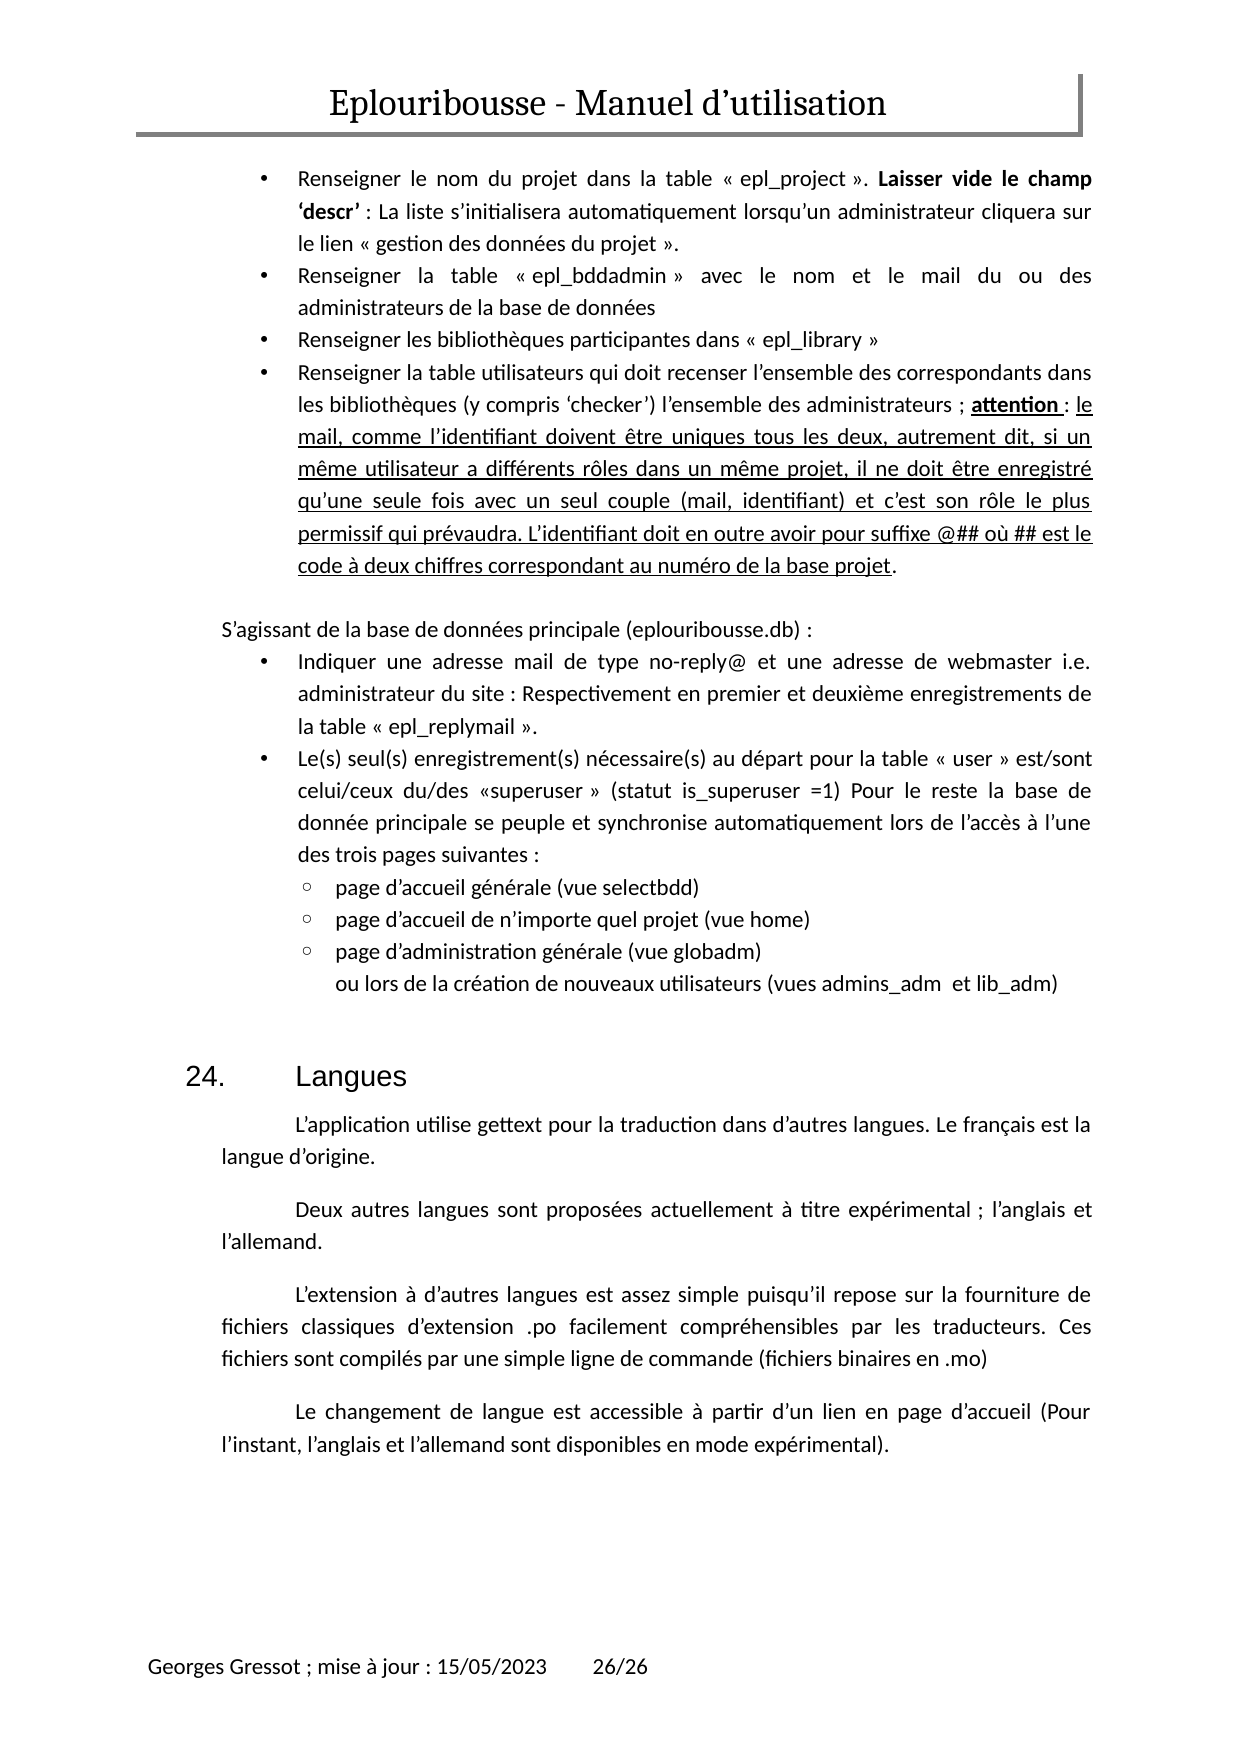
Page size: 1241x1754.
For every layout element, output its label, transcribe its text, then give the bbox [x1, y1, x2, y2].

list S’agissant de la base de données principale (eplouribousse.db) : [221, 615, 1093, 643]
text L’application utilise gettext pour la traduction dans d’autres langues. Le français est la langue d’origine. [221, 1110, 1093, 1170]
list Renseigner la table « epl_bddadmin » avec le nom et le mail du ou des administrateurs de la base de données [260, 261, 1093, 321]
list Renseigner le nom du projet dans la table « epl_project ». Laisser vide le champ ‘descr’ : La liste s’initialisera automatiquement lorsqu’un administrateur cliquera sur le lien « gestion des données du projet ». [260, 164, 1093, 257]
text L’extension à d’autres langues est assez simple puisqu’il repose sur la fourniture de fichiers classiques d’extension .po facilement compréhensibles par les traducteurs. Ces fichiers sont compilés par une simple ligne de commande (fichiers binaires en .mo) [221, 1280, 1093, 1372]
list Renseigner la table utilisateurs qui doit recenser l’ensemble des correspondants dans les bibliothèques (y compris ‘checker’) l’ensemble des administrateurs ; attention : le mail, comme l’identifiant doivent être uniques tous les deux, autrement dit, si un même utilisateur a différents rôles dans un même projet, il ne doit être enregistré qu’une seule fois avec un seul couple (mail, identifiant) et c’est son rôle le plus permissif qui prévaudra. L’identifiant doit en outre avoir pour suffixe @## où ## est le code à deux chiffres correspondant au numéro de la base projet. [260, 358, 1093, 579]
list ou lors de la création de nouveaux utilisateurs (vues admins_adm et lib_adm) [298, 969, 1093, 997]
text Le changement de langue est accessible à partir d’un lien en page d’accueil (Pour l’instant, l’anglais et l’allemand sont disponibles en mode expérimental). [221, 1397, 1093, 1458]
list Renseigner les bibliothèques participantes dans « epl_library » [260, 326, 1093, 353]
subtitle Langues [185, 1059, 1093, 1092]
list page d’administration générale (vue globadm) [298, 937, 1093, 965]
list page d’accueil de n’importe quel projet (vue home) [298, 905, 1093, 933]
text Deux autres langues sont proposées actuellement à titre expérimental ; l’anglais et l’allemand. [221, 1195, 1093, 1255]
list page d’accueil générale (vue selectbdd) [298, 873, 1093, 901]
list Le(s) seul(s) enregistrement(s) nécessaire(s) au départ pour la table « user » est/sont celui/ceux du/des «superuser » (statut is_superuser =1) Pour le reste la base de donnée principale se peuple et synchronise automatiquement lors de l’accès à l’une des trois pages suivantes : [260, 744, 1093, 868]
list Indiquer une adresse mail de type no-reply@ et une adresse de webmaster i.e. administrateur du site : Respectivement en premier et deuxième enregistrements de la table « epl_replymail ». [260, 647, 1093, 740]
